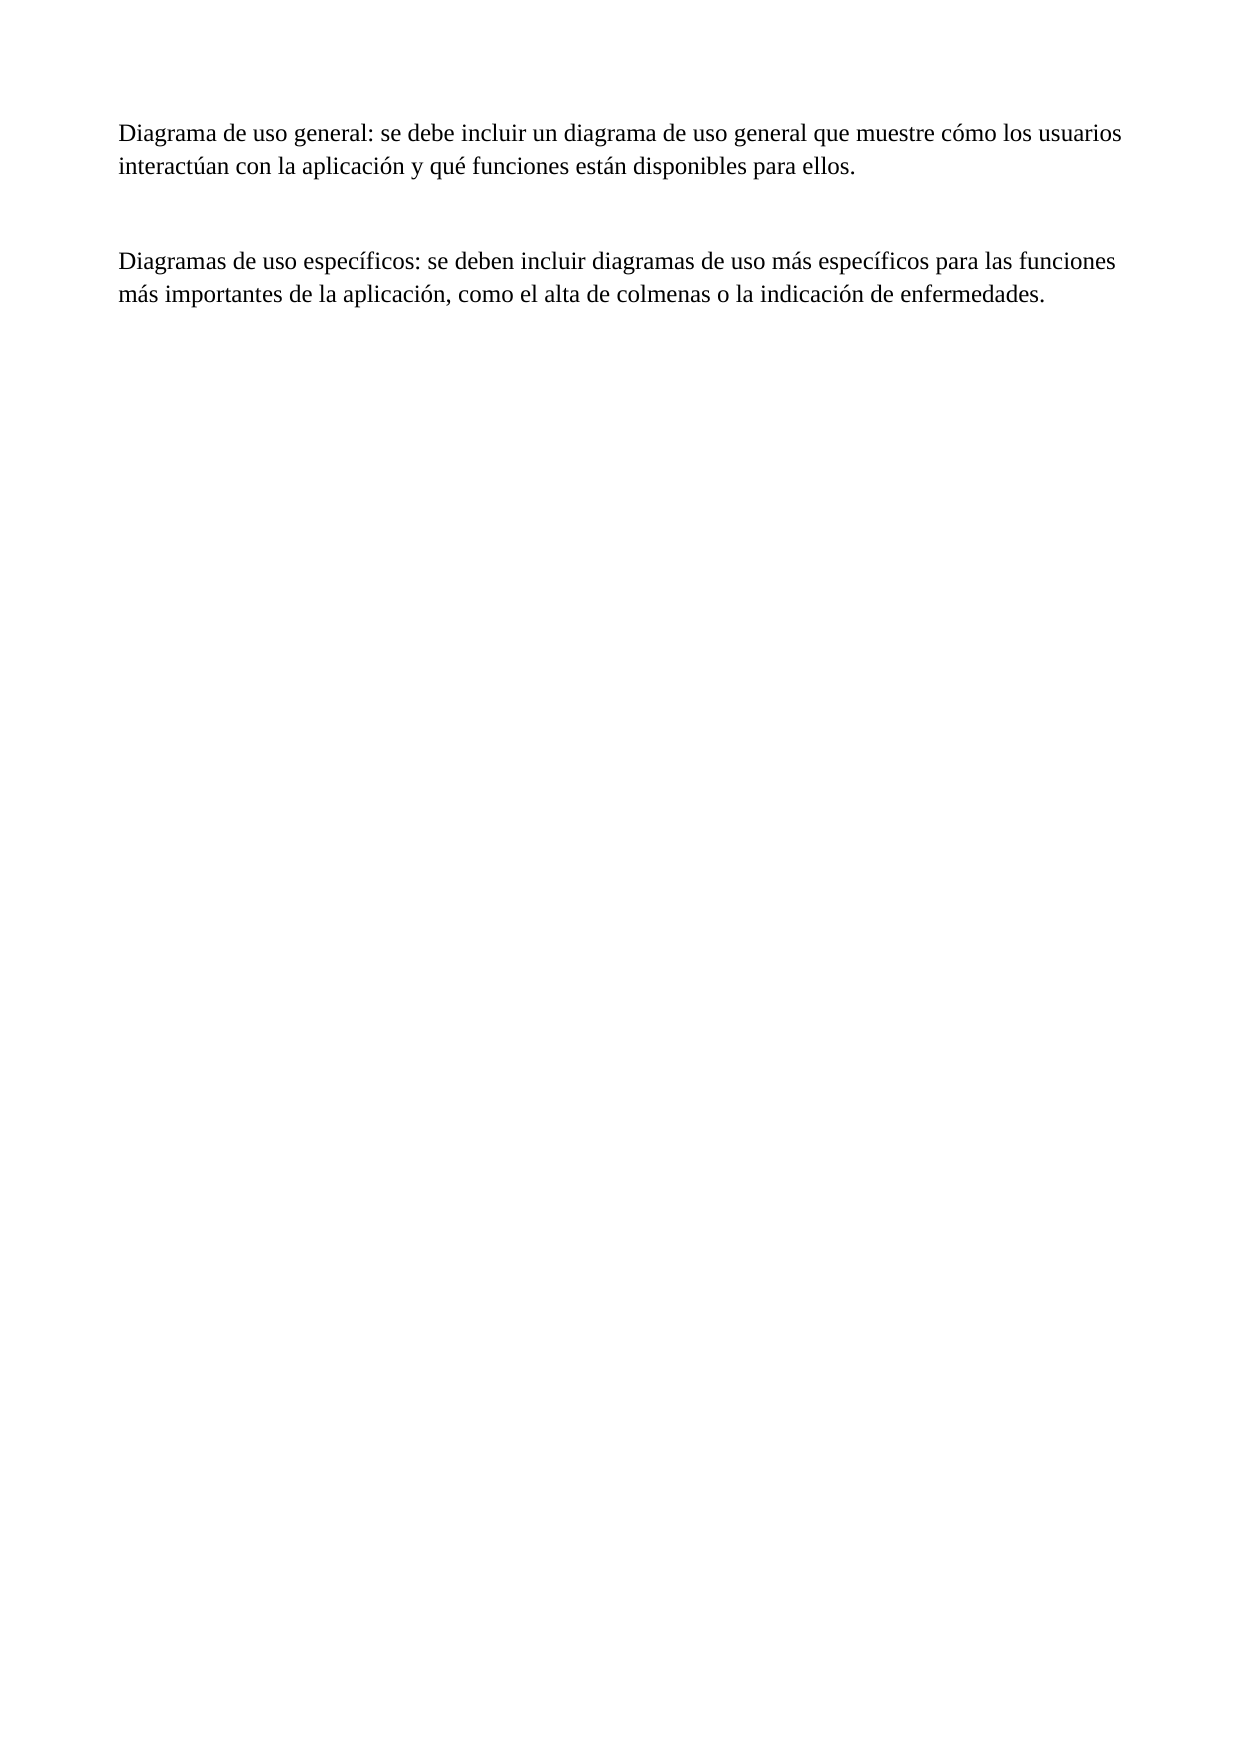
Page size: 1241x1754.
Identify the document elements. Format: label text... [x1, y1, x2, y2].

text Diagrama de uso general: se debe incluir un diagrama de uso general que muestre cómo los usuarios interactúan con la aplicación y qué funciones están disponibles para ellos. [118, 118, 1122, 180]
text Diagramas de uso específicos: se deben incluir diagramas de uso más específicos para las funciones más importantes de la aplicación, como el alta de colmenas o la indicación de enfermedades. [118, 246, 1122, 308]
